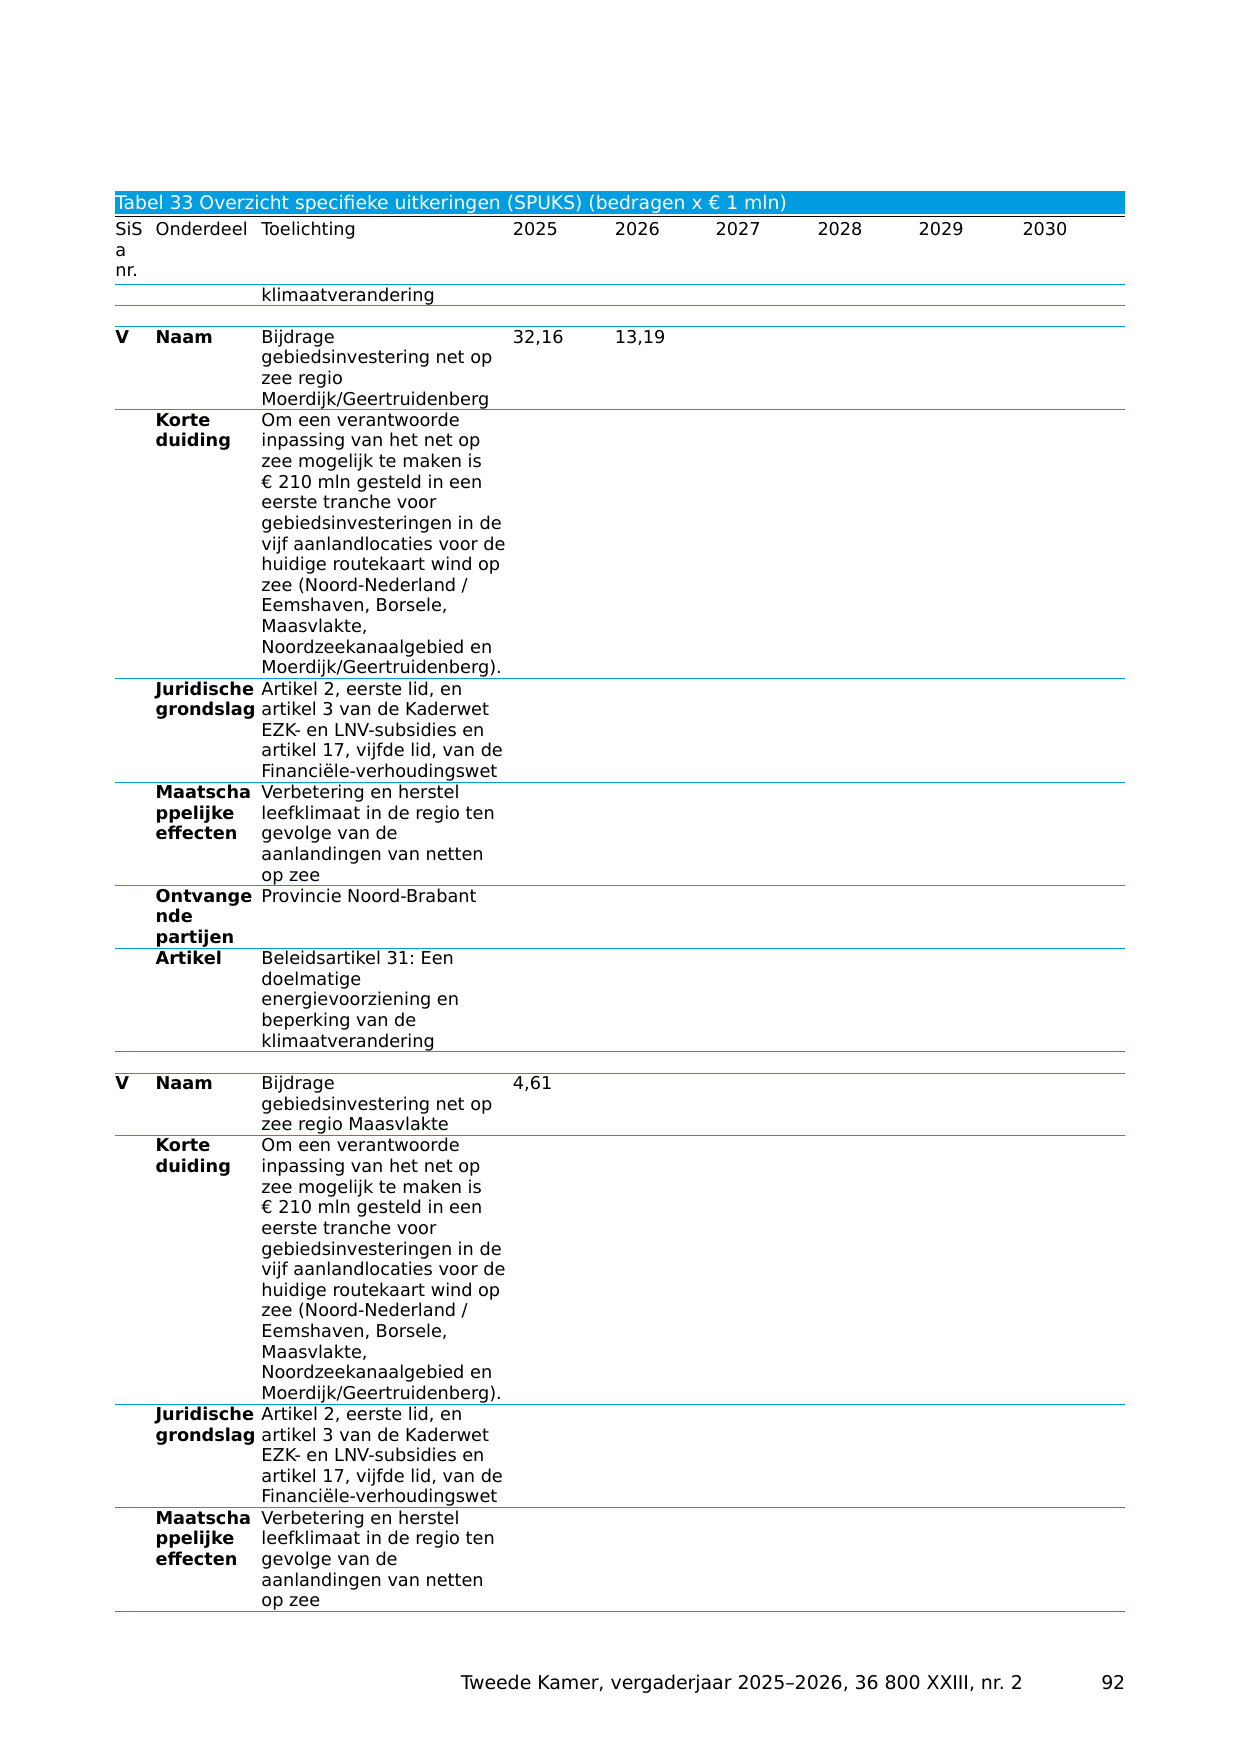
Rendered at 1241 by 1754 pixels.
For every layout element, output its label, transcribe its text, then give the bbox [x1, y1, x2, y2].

table_cell [814, 783, 915, 885]
table_cell [1019, 886, 1125, 948]
table_cell [713, 306, 814, 326]
table_cell [153, 306, 258, 326]
table_cell [115, 679, 152, 782]
table_cell [814, 1508, 915, 1611]
table_cell 2025 [510, 217, 612, 284]
table_cell [115, 1405, 152, 1507]
table_cell 2027 [713, 217, 814, 284]
table_cell [115, 783, 152, 885]
table_cell [713, 1052, 814, 1072]
table_cell [510, 1052, 612, 1072]
table_cell [915, 327, 1019, 409]
table_cell [915, 783, 1019, 885]
table_cell [1019, 1508, 1125, 1611]
table_cell [612, 1508, 712, 1611]
table_cell [510, 1405, 612, 1507]
table_cell [1019, 410, 1125, 678]
table_cell [612, 783, 712, 885]
table_cell [1019, 949, 1125, 1051]
table_cell 2030 [1019, 217, 1125, 284]
table_cell [814, 886, 915, 948]
table_cell Ontvangende partijen [153, 886, 258, 948]
table_cell [713, 1136, 814, 1403]
table_cell Juridische grondslag [153, 679, 258, 782]
table_cell Maatschappelijke effecten [153, 783, 258, 885]
table_cell [915, 679, 1019, 782]
table_cell [115, 410, 152, 678]
table_cell Om een verantwoorde inpassing van het net op zee mogelijk te maken is € 210 mln gesteld in een eerste tranche voor gebiedsinvesteringen in de vijf aanlandlocaties voor de huidige routekaart wind op zee (Noord-Nederland / Eemshaven, Borsele, Maasvlakte, Noordzeekanaalgebied en Moerdijk/Geertruidenberg). [258, 410, 510, 678]
table_cell [713, 1508, 814, 1611]
table_cell [915, 1405, 1019, 1507]
table_cell 32,16 [510, 327, 612, 409]
table_cell 2028 [814, 217, 915, 284]
table_cell [612, 410, 712, 678]
table_cell [510, 306, 612, 326]
table_cell [713, 886, 814, 948]
table_cell [915, 1052, 1019, 1072]
table_cell [510, 949, 612, 1051]
table_cell Maatschappelijke effecten [153, 1508, 258, 1611]
table_cell [510, 410, 612, 678]
table_cell [814, 679, 915, 782]
table_cell [915, 1136, 1019, 1403]
table_cell [258, 1052, 510, 1072]
table_cell [1019, 783, 1125, 885]
table_cell [153, 1052, 258, 1072]
table_cell [1019, 285, 1125, 305]
table_cell Verbetering en herstel leefklimaat in de regio ten gevolge van de aanlandingen van netten op zee [258, 1508, 510, 1611]
table_cell [713, 949, 814, 1051]
table_cell [510, 679, 612, 782]
table_cell Verbetering en herstel leefklimaat in de regio ten gevolge van de aanlandingen van netten op zee [258, 783, 510, 885]
table_cell [115, 285, 152, 305]
table_cell Artikel 2, eerste lid, en artikel 3 van de Kaderwet EZK- en LNV-subsidies en artikel 17, vijfde lid, van de Financiële-verhoudingswet [258, 1405, 510, 1507]
table_cell [115, 1136, 152, 1403]
table_cell [915, 1508, 1019, 1611]
table_cell [115, 306, 152, 326]
table_cell [814, 306, 915, 326]
table_cell [1019, 327, 1125, 409]
table_cell [915, 285, 1019, 305]
table_cell [612, 949, 712, 1051]
table_cell [1019, 1052, 1125, 1072]
table_cell [1019, 679, 1125, 782]
table_cell Artikel 2, eerste lid, en artikel 3 van de Kaderwet EZK- en LNV-subsidies en artikel 17, vijfde lid, van de Financiële-verhoudingswet [258, 679, 510, 782]
table_cell [814, 285, 915, 305]
table_cell klimaatverandering [258, 285, 510, 305]
table_cell [510, 285, 612, 305]
table_cell [713, 679, 814, 782]
table_cell [814, 949, 915, 1051]
table_cell [1019, 1405, 1125, 1507]
table_cell [713, 1405, 814, 1507]
table_cell [814, 1074, 915, 1135]
table_cell Naam [153, 1074, 258, 1135]
table_cell Provincie Noord-Brabant [258, 886, 510, 948]
table_cell 4,61 [510, 1074, 612, 1135]
table_cell Naam [153, 327, 258, 409]
table_cell 13,19 [612, 327, 712, 409]
table_cell [915, 1074, 1019, 1135]
table_cell [1019, 1074, 1125, 1135]
table_cell Toelichting [258, 217, 510, 284]
table_cell [1019, 1136, 1125, 1403]
table_cell Bijdrage gebiedsinvestering net op zee regio Maasvlakte [258, 1074, 510, 1135]
table_cell [115, 1052, 152, 1072]
table_cell [510, 783, 612, 885]
table_cell V [115, 327, 152, 409]
table_cell 2029 [915, 217, 1019, 284]
table_cell [915, 410, 1019, 678]
table_cell [510, 1136, 612, 1403]
table_cell Korte duiding [153, 410, 258, 678]
table_cell [915, 886, 1019, 948]
table_cell Artikel [153, 949, 258, 1051]
table_cell [612, 1074, 712, 1135]
table_cell [612, 306, 712, 326]
table_cell [814, 410, 915, 678]
table_cell [612, 886, 712, 948]
table_cell SiSa nr. [115, 217, 152, 284]
table_cell [153, 285, 258, 305]
table_cell [713, 327, 814, 409]
table_cell V [115, 1074, 152, 1135]
table_cell [713, 1074, 814, 1135]
table_cell [814, 1405, 915, 1507]
table_cell [713, 285, 814, 305]
table_cell [115, 949, 152, 1051]
table_cell [258, 306, 510, 326]
table_cell [1019, 306, 1125, 326]
table_cell [115, 1508, 152, 1611]
table_cell Beleidsartikel 31: Een doelmatige energievoorziening en beperking van de klimaatverandering [258, 949, 510, 1051]
table_cell [612, 1136, 712, 1403]
table_cell Juridische grondslag [153, 1405, 258, 1507]
table_cell Om een verantwoorde inpassing van het net op zee mogelijk te maken is € 210 mln gesteld in een eerste tranche voor gebiedsinvesteringen in de vijf aanlandlocaties voor de huidige routekaart wind op zee (Noord-Nederland / Eemshaven, Borsele, Maasvlakte, Noordzeekanaalgebied en Moerdijk/Geertruidenberg). [258, 1136, 510, 1403]
table_cell Onderdeel [153, 217, 258, 284]
table_cell [814, 1136, 915, 1403]
table_cell [814, 1052, 915, 1072]
table_cell [713, 410, 814, 678]
table_cell [612, 679, 712, 782]
table_cell [115, 886, 152, 948]
table_cell [915, 306, 1019, 326]
table_cell [612, 1052, 712, 1072]
table_cell [814, 327, 915, 409]
table_cell 2026 [612, 217, 712, 284]
table_cell [713, 783, 814, 885]
table_cell [510, 1508, 612, 1611]
table_cell [915, 949, 1019, 1051]
table_cell Bijdrage gebiedsinvestering net op zee regio Moerdijk/Geertruidenberg [258, 327, 510, 409]
table_cell [612, 285, 712, 305]
table_cell Korte duiding [153, 1136, 258, 1403]
table_cell [510, 886, 612, 948]
table_cell [612, 1405, 712, 1507]
